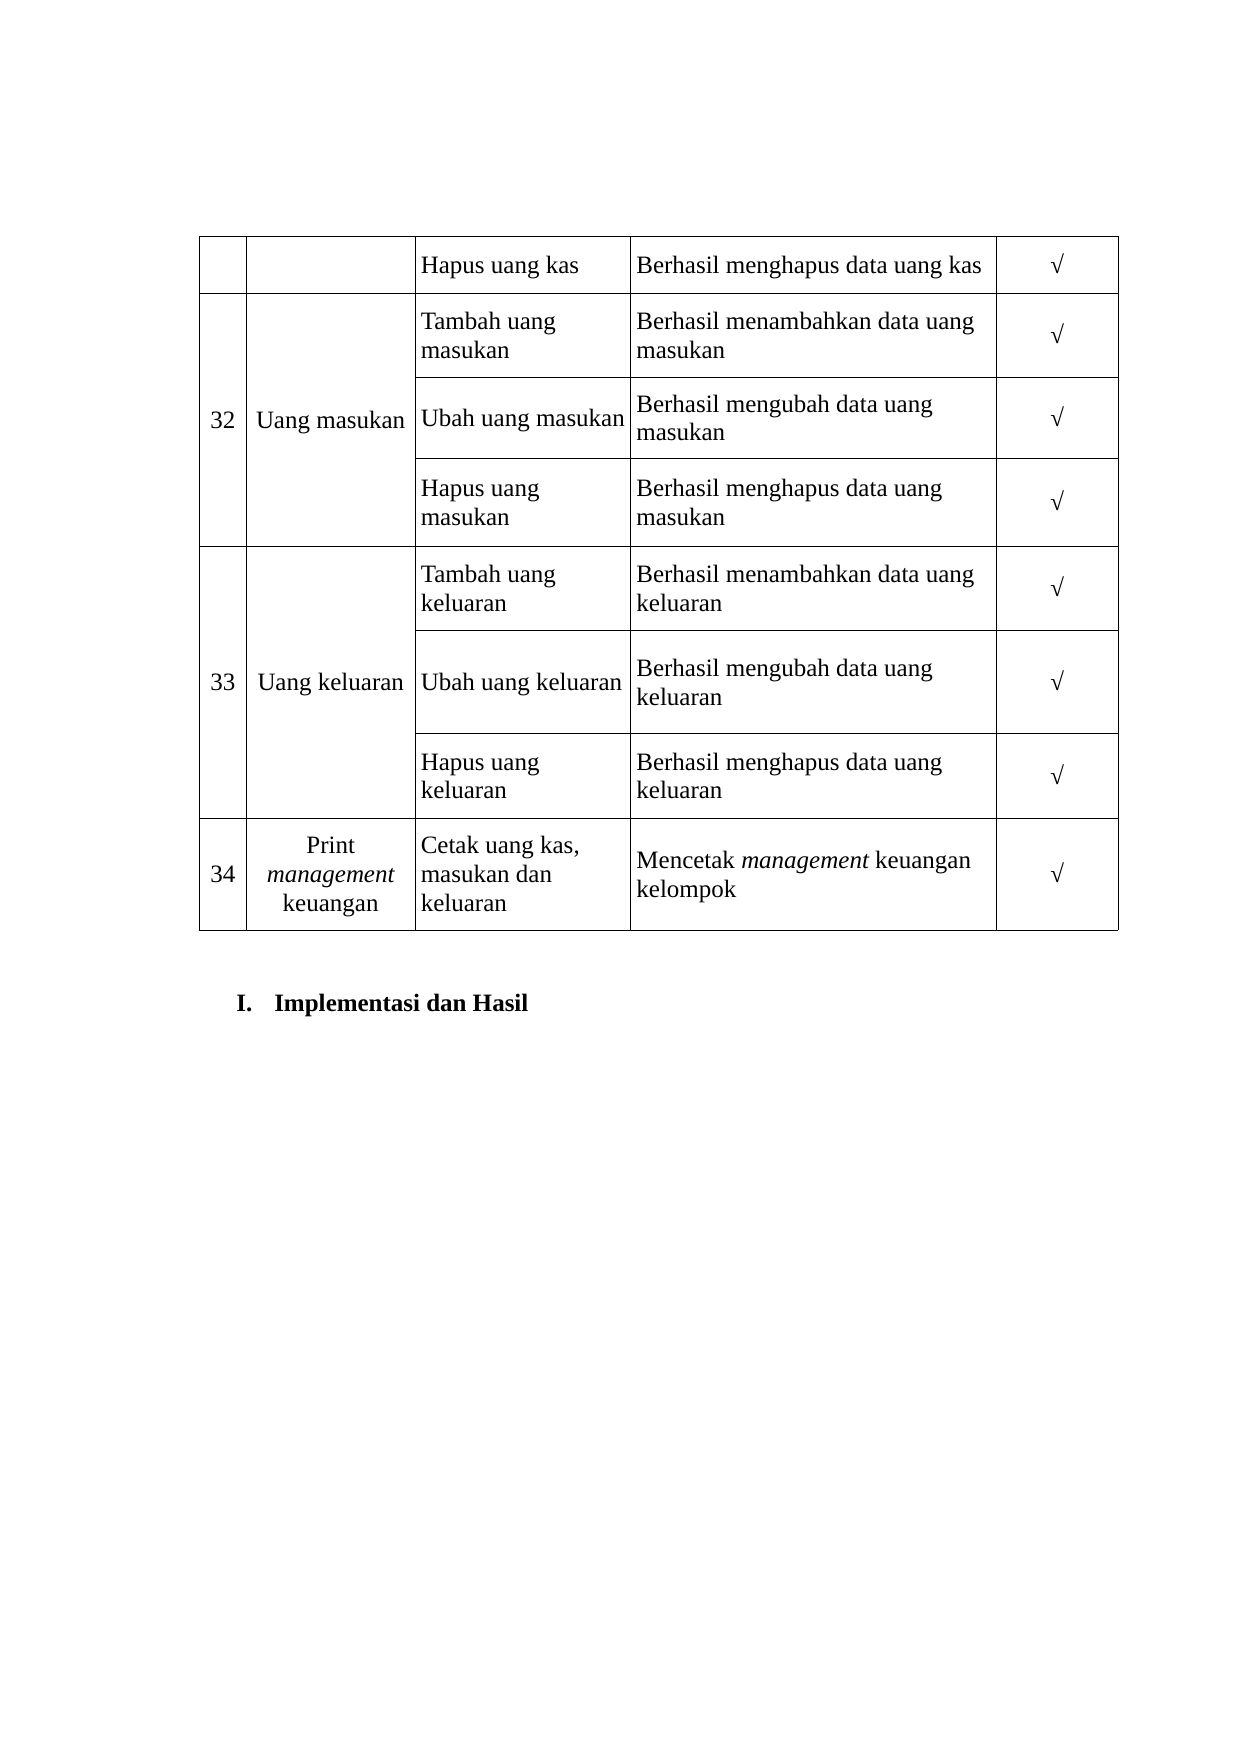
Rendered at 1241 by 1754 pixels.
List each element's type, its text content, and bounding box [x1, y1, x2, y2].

table_cell Ubah uang keluaran [416, 631, 630, 733]
table_cell √ [997, 734, 1118, 817]
table_cell [247, 237, 415, 292]
table_cell √ [997, 819, 1118, 930]
table_cell Tambah uang masukan [416, 294, 630, 377]
table_cell Print management keuangan [247, 819, 415, 930]
table_cell Hapus uang kas [416, 237, 630, 292]
table_cell Ubah uang masukan [416, 378, 630, 458]
table_cell Uang keluaran [247, 547, 415, 817]
table_cell Hapus uang masukan [416, 459, 630, 546]
table_cell Cetak uang kas, masukan dan keluaran [416, 819, 630, 930]
table_cell Berhasil menambahkan data uang keluaran [631, 547, 996, 630]
table_cell Tambah uang keluaran [416, 547, 630, 630]
table_cell Berhasil menambahkan data uang masukan [631, 294, 996, 377]
table_cell Berhasil mengubah data uang keluaran [631, 631, 996, 733]
table_cell Berhasil menghapus data uang kas [631, 237, 996, 292]
table_cell 34 [200, 819, 246, 930]
table_cell 32 [200, 294, 246, 546]
table_cell Berhasil menghapus data uang keluaran [631, 734, 996, 817]
table_cell 33 [200, 547, 246, 817]
list Implementasi dan Hasil [236, 988, 1063, 1017]
table_cell √ [997, 378, 1118, 458]
table_cell √ [997, 631, 1118, 733]
table_cell Berhasil menghapus data uang masukan [631, 459, 996, 546]
table_cell √ [997, 547, 1118, 630]
table_cell Berhasil mengubah data uang masukan [631, 378, 996, 458]
table_cell √ [997, 459, 1118, 546]
table_cell Uang masukan [247, 294, 415, 546]
table_cell Hapus uang keluaran [416, 734, 630, 817]
table_cell √ [997, 237, 1118, 292]
table_cell Mencetak management keuangan kelompok [631, 819, 996, 930]
table_cell [200, 237, 246, 292]
table_cell √ [997, 294, 1118, 377]
